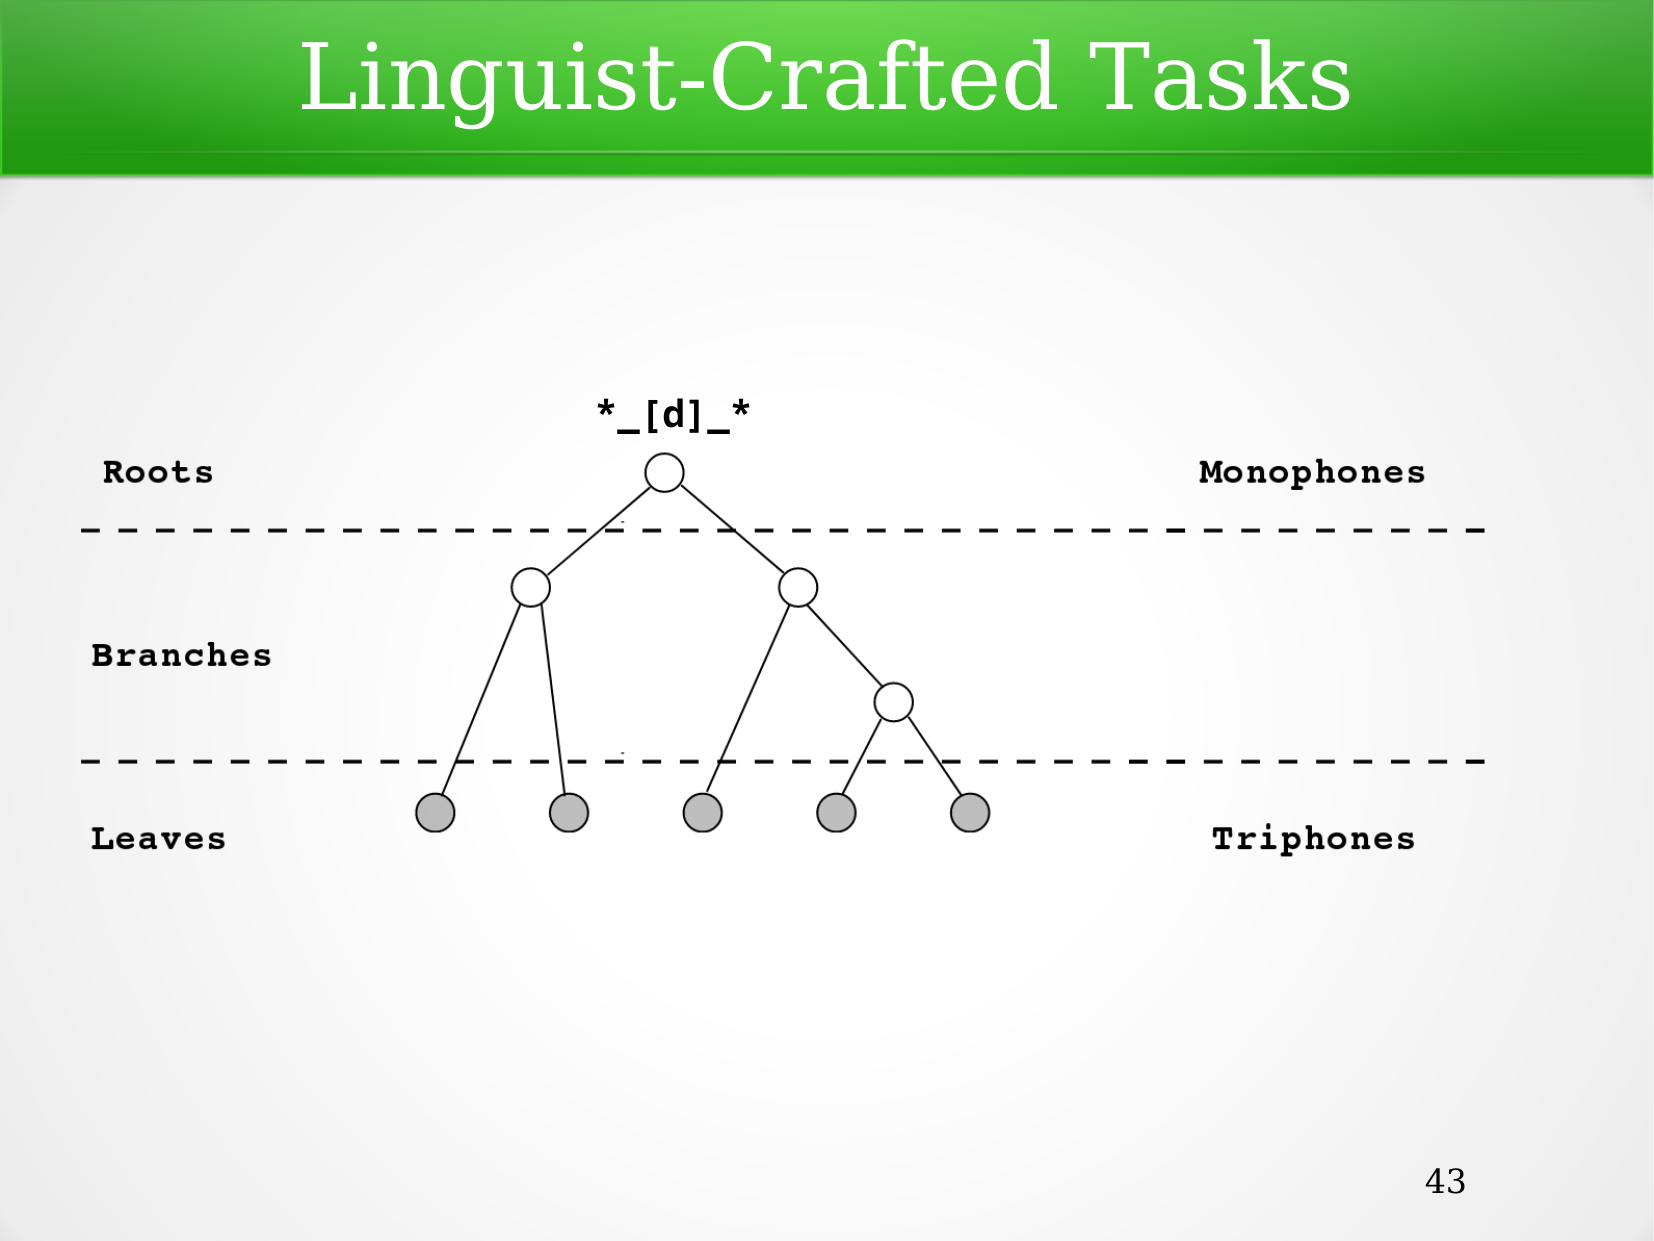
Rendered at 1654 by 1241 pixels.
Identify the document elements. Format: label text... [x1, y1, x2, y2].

text_box *_[d]_* [580, 380, 791, 446]
title Linguist-Crafted Tasks [82, 11, 1571, 154]
picture [0, 0, 1654, 1241]
